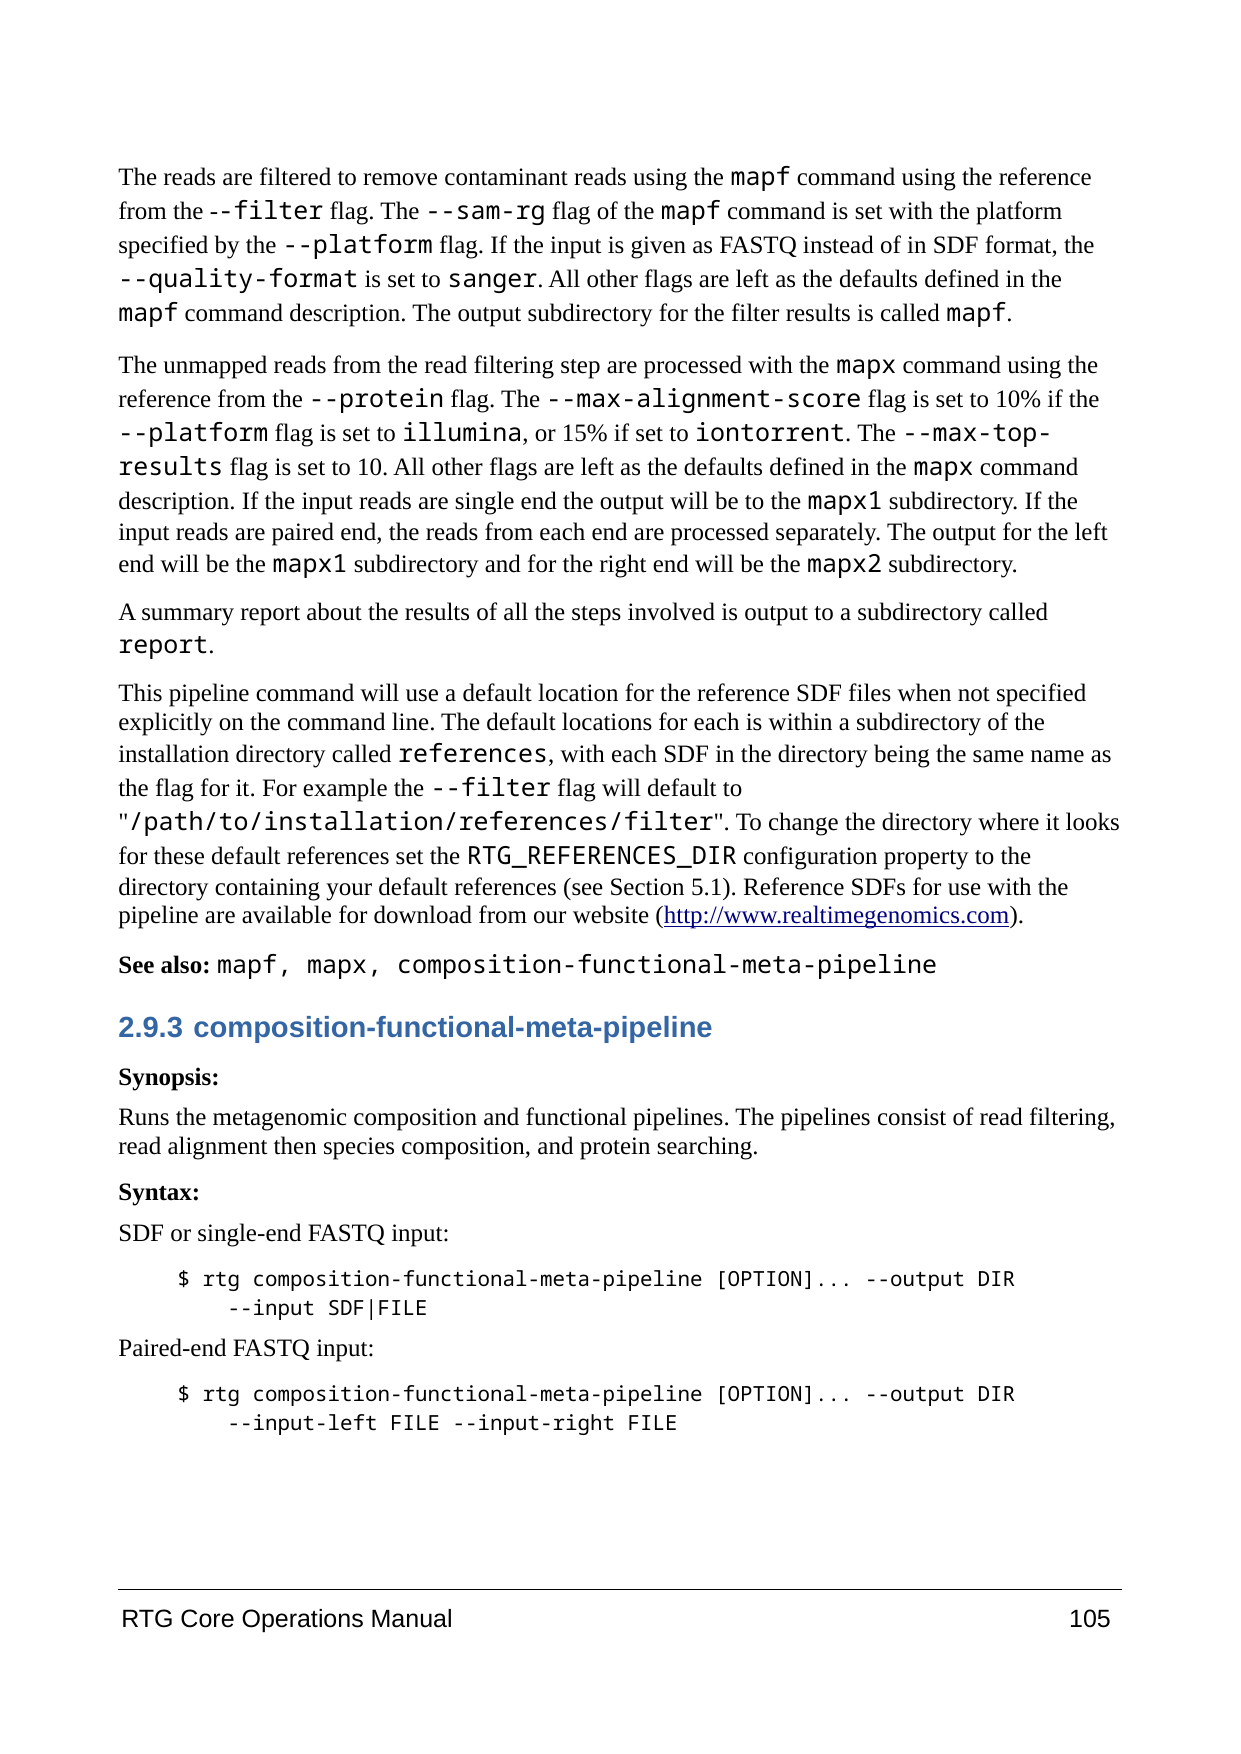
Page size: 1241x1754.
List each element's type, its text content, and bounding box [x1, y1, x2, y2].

text The reads are filtered to remove contaminant reads using the mapf command using the reference from the --filter flag. The --sam-rg flag of the mapf command is set with the platform specified by the --platform flag. If the input is given as FASTQ instead of in SDF format, the --quality-format is set to sanger. All other flags are left as the defaults defined in the mapf command description. The output subdirectory for the filter results is called mapf. [118, 159, 1122, 329]
subtitle composition-functional-meta-pipeline [118, 1011, 1122, 1044]
text Runs the metagenomic composition and functional pipelines. The pipelines consist of read filtering, read alignment then species composition, and protein searching. [118, 1102, 1122, 1160]
text The unmapped reads from the read filtering step are processed with the mapx command using the reference from the --protein flag. The --max-alignment-score flag is set to 10% if the --platform flag is set to illumina, or 15% if set to iontorrent. The --max-top-results flag is set to 10. All other flags are left as the defaults defined in the mapx command description. If the input reads are single end the output will be to the mapx1 subdirectory. If the input reads are paired end, the reads from each end are processed separately. The output for the left end will be the mapx1 subdirectory and for the right end will be the mapx2 subdirectory. [118, 347, 1122, 580]
subtitle Syntax: [118, 1177, 1122, 1206]
text This pipeline command will use a default location for the reference SDF files when not specified explicitly on the command line. The default locations for each is within a subdirectory of the installation directory called references, with each SDF in the directory being the same name as the flag for it. For example the --filter flag will default to "/path/to/installation/references/filter". To change the directory where it looks for these default references set the RTG_REFERENCES_DIR configuration property to the directory containing your default references (see Section 5.1). Reference SDFs for use with the pipeline are available for download from our website (http://www.realtimegenomics.com). [118, 678, 1122, 929]
text $ rtg composition-functional-meta-pipeline [OPTION]... --output DIR --input-left FILE --input-right FILE [177, 1379, 1122, 1436]
text $ rtg composition-functional-meta-pipeline [OPTION]... --output DIR --input SDF|FILE [177, 1264, 1122, 1321]
text A summary report about the results of all the steps involved is output to a subdirectory called report. [118, 597, 1122, 660]
subtitle Synopsis: [118, 1062, 1122, 1091]
text See also: mapf, mapx, composition-functional-meta-pipeline [118, 947, 1122, 981]
text Paired-end FASTQ input: [118, 1333, 1122, 1362]
text SDF or single-end FASTQ input: [118, 1218, 1122, 1247]
